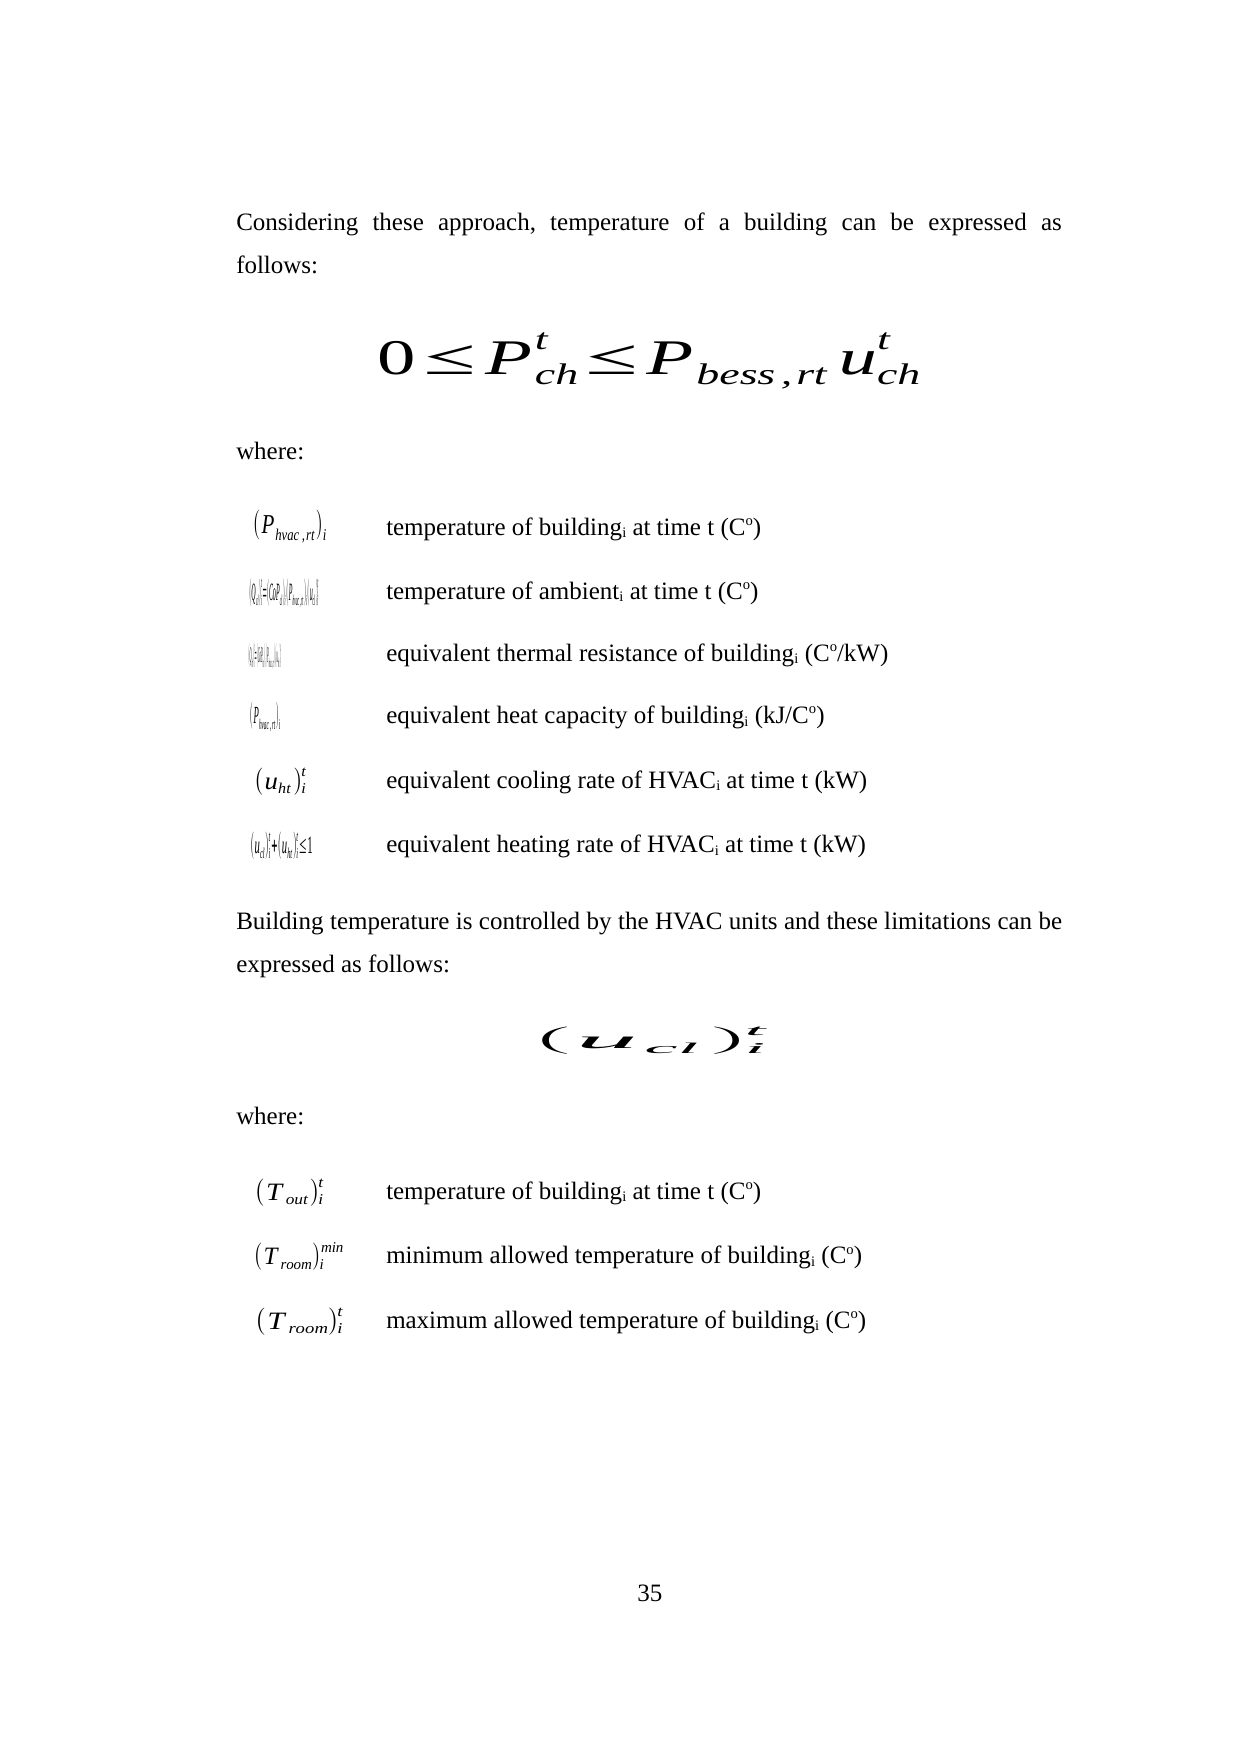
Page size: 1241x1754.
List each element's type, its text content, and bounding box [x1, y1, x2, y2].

text temperature of buildingi at time t (Co) [236, 1173, 1063, 1208]
text Considering these approach, temperature of a building can be expressed as follows: [236, 207, 1063, 279]
text equivalent thermal resistance of buildingi (Co/kW) [236, 638, 1063, 671]
text minimum allowed temperature of buildingi (Co) [236, 1238, 1063, 1273]
text equivalent heating rate of HVACi at time t (kW) [236, 827, 1063, 862]
text Building temperature is controlled by the HVAC units and these limitations can be expressed as follows: [236, 906, 1063, 978]
text temperature of ambienti at time t (Co) [236, 574, 1063, 609]
text equivalent heat capacity of buildingi (kJ/Co) [236, 700, 1063, 733]
text where: [236, 436, 1063, 465]
text equivalent cooling rate of HVACi at time t (kW) [236, 762, 1063, 797]
text where: [236, 1101, 1063, 1129]
text temperature of buildingi at time t (Co) [236, 509, 1063, 544]
text maximum allowed temperature of buildingi (Co) [236, 1303, 1063, 1338]
